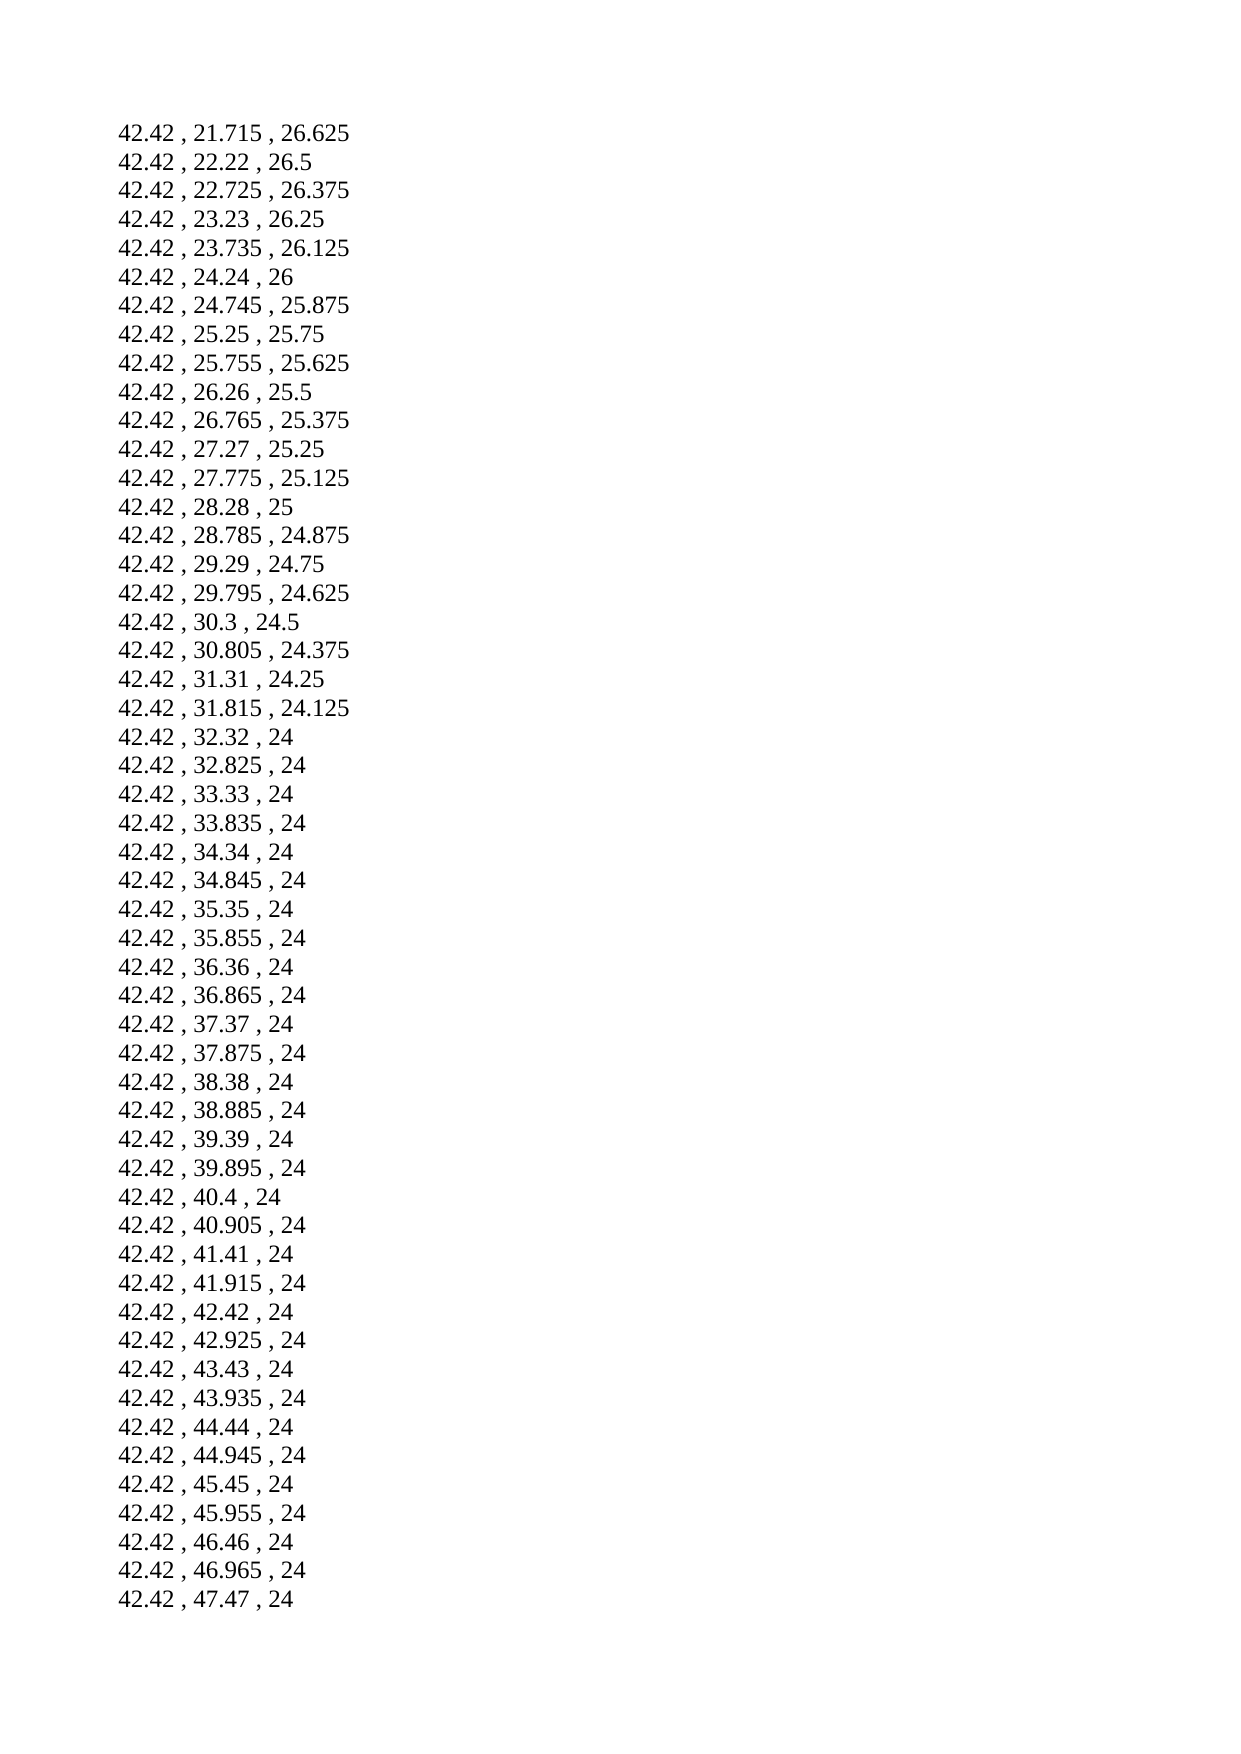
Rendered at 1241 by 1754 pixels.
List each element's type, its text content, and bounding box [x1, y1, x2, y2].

text 42.42 , 34.34 , 24 [118, 837, 1122, 866]
text 42.42 , 43.43 , 24 [118, 1354, 1122, 1383]
text 42.42 , 22.725 , 26.375 [118, 176, 1122, 204]
text 42.42 , 26.26 , 25.5 [118, 377, 1122, 406]
text 42.42 , 39.39 , 24 [118, 1124, 1122, 1153]
text 42.42 , 41.915 , 24 [118, 1268, 1122, 1297]
text 42.42 , 28.785 , 24.875 [118, 521, 1122, 549]
text 42.42 , 38.38 , 24 [118, 1067, 1122, 1096]
text 42.42 , 33.835 , 24 [118, 808, 1122, 837]
text 42.42 , 24.24 , 26 [118, 262, 1122, 291]
text 42.42 , 27.27 , 25.25 [118, 434, 1122, 463]
text 42.42 , 42.42 , 24 [118, 1297, 1122, 1326]
text 42.42 , 26.765 , 25.375 [118, 406, 1122, 434]
text 42.42 , 29.795 , 24.625 [118, 578, 1122, 607]
text 42.42 , 25.755 , 25.625 [118, 348, 1122, 377]
text 42.42 , 46.965 , 24 [118, 1556, 1122, 1584]
text 42.42 , 23.735 , 26.125 [118, 233, 1122, 262]
text 42.42 , 30.3 , 24.5 [118, 607, 1122, 636]
text 42.42 , 39.895 , 24 [118, 1153, 1122, 1182]
text 42.42 , 34.845 , 24 [118, 866, 1122, 894]
text 42.42 , 32.32 , 24 [118, 722, 1122, 751]
text 42.42 , 22.22 , 26.5 [118, 147, 1122, 176]
text 42.42 , 42.925 , 24 [118, 1326, 1122, 1354]
text 42.42 , 46.46 , 24 [118, 1527, 1122, 1556]
text 42.42 , 36.36 , 24 [118, 952, 1122, 981]
text 42.42 , 32.825 , 24 [118, 751, 1122, 779]
text 42.42 , 38.885 , 24 [118, 1096, 1122, 1124]
text 42.42 , 40.4 , 24 [118, 1182, 1122, 1211]
text 42.42 , 37.37 , 24 [118, 1009, 1122, 1038]
text 42.42 , 37.875 , 24 [118, 1038, 1122, 1067]
text 42.42 , 44.44 , 24 [118, 1412, 1122, 1441]
text 42.42 , 24.745 , 25.875 [118, 291, 1122, 319]
text 42.42 , 25.25 , 25.75 [118, 319, 1122, 348]
text 42.42 , 27.775 , 25.125 [118, 463, 1122, 492]
text 42.42 , 45.45 , 24 [118, 1469, 1122, 1498]
text 42.42 , 47.47 , 24 [118, 1584, 1122, 1613]
text 42.42 , 23.23 , 26.25 [118, 204, 1122, 233]
text 42.42 , 43.935 , 24 [118, 1383, 1122, 1412]
text 42.42 , 35.855 , 24 [118, 923, 1122, 952]
text 42.42 , 40.905 , 24 [118, 1211, 1122, 1239]
text 42.42 , 31.815 , 24.125 [118, 693, 1122, 722]
text 42.42 , 45.955 , 24 [118, 1498, 1122, 1527]
text 42.42 , 35.35 , 24 [118, 894, 1122, 923]
text 42.42 , 33.33 , 24 [118, 779, 1122, 808]
text 42.42 , 30.805 , 24.375 [118, 636, 1122, 664]
text 42.42 , 36.865 , 24 [118, 981, 1122, 1009]
text 42.42 , 31.31 , 24.25 [118, 664, 1122, 693]
text 42.42 , 44.945 , 24 [118, 1441, 1122, 1469]
text 42.42 , 29.29 , 24.75 [118, 549, 1122, 578]
text 42.42 , 41.41 , 24 [118, 1239, 1122, 1268]
text 42.42 , 21.715 , 26.625 [118, 118, 1122, 147]
text 42.42 , 28.28 , 25 [118, 492, 1122, 521]
